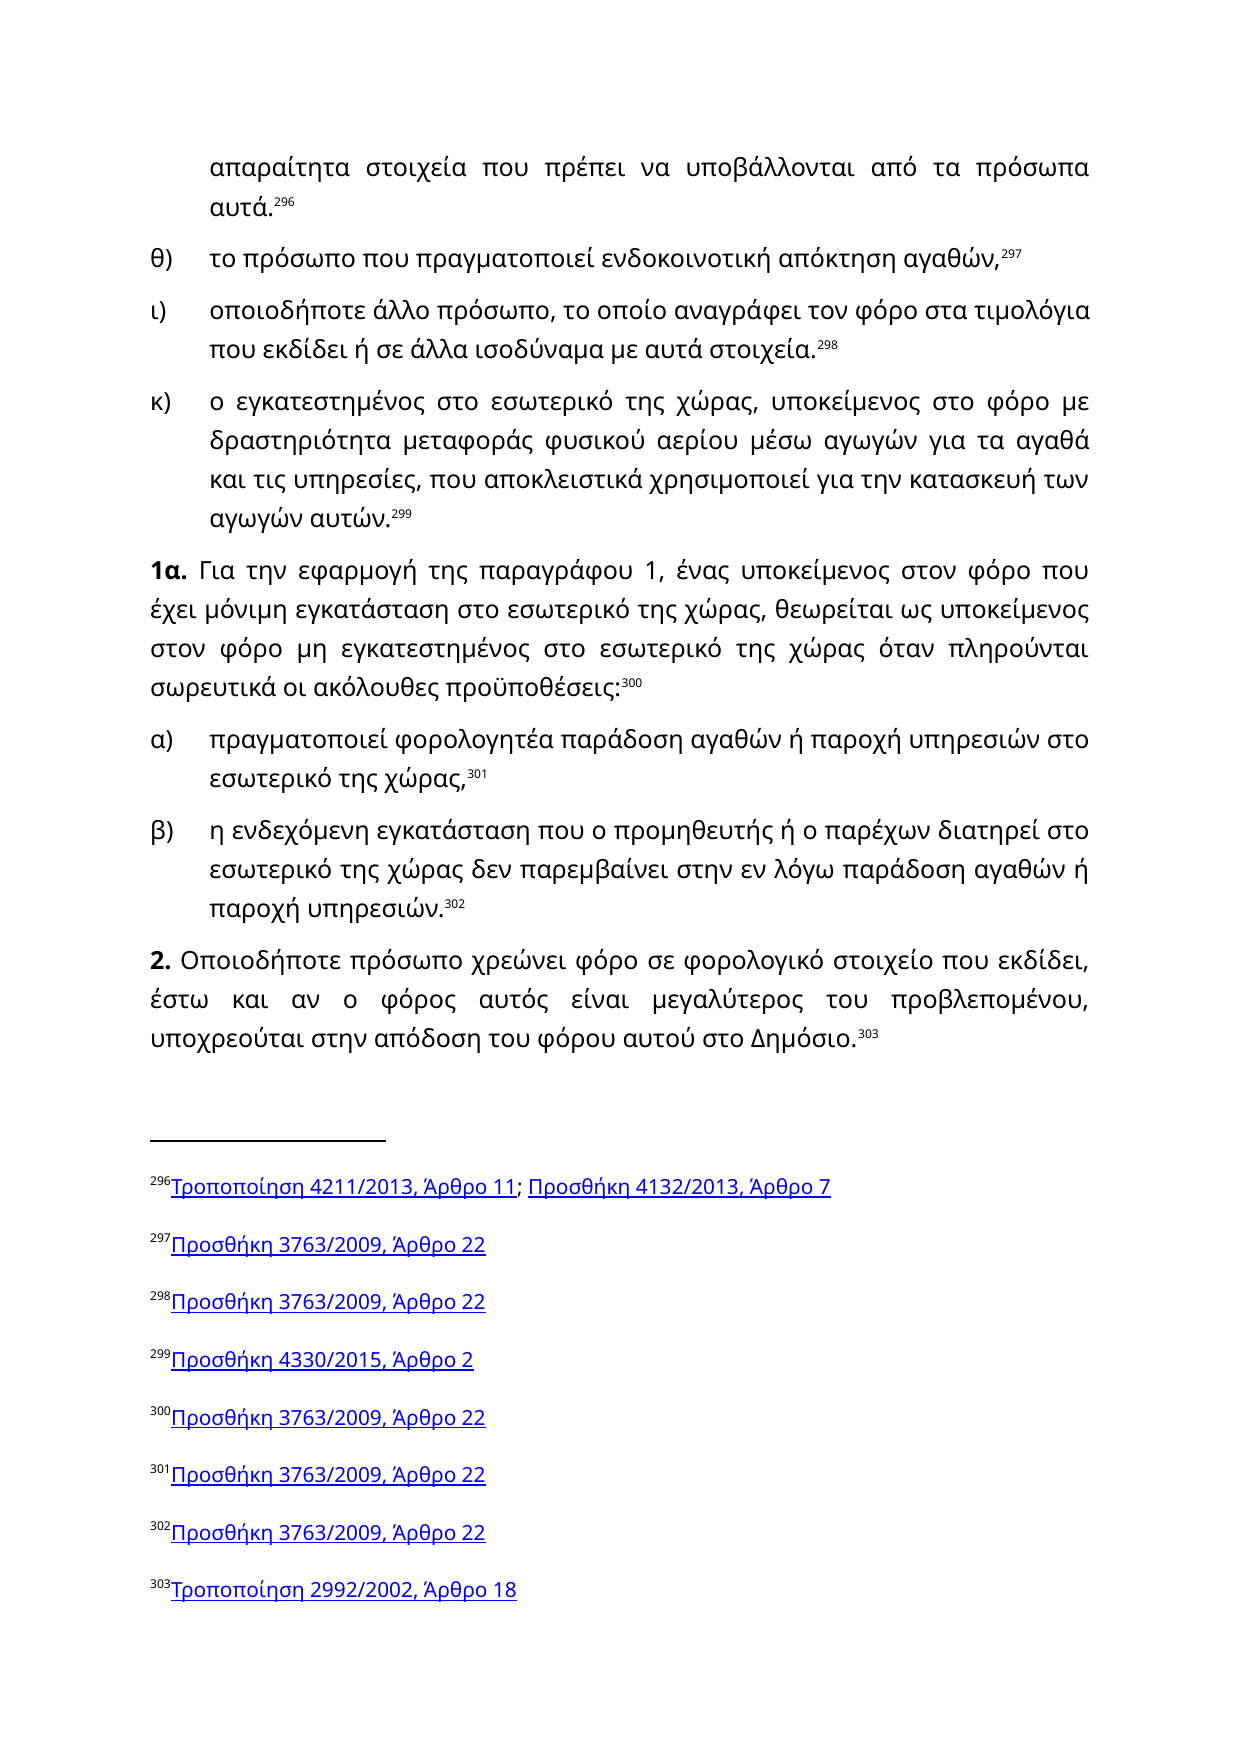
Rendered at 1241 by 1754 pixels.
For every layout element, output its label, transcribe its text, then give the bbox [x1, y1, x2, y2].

list ι) οποιοδήποτε άλλο πρόσωπο, το οποίο αναγρά­φει τον φόρο στα τιμολόγια που εκδίδει ή σε άλλα ισοδύναμα με αυτά στοιχεία. [150, 292, 1090, 366]
list α) πραγματοποιεί φορολογητέα παράδοση αγαθών ή παροχή υπηρεσιών στο εσωτερικό της χώρας, [150, 722, 1090, 795]
text Τροποποίηση 2992/2002, Άρθρο 18 [150, 1576, 1090, 1604]
list απαραίτητα στοιχεία που πρέπει να υποβάλλονται από τα πρόσωπα αυτά. [150, 150, 1090, 223]
list β) η ενδεχόμενη εγκατάσταση που ο προμηθευτής ή ο παρέχων διατηρεί στο εσωτερικό της χώρας δεν παρεμβαίνει στην εν λόγω παράδοση αγαθών ή παροχή υπηρεσιών. [150, 812, 1090, 925]
text 1α. Για την εφαρμογή της παραγράφου 1, ένας υποκείμενος στον φόρο που έχει μόνιμη εγκατάσταση στο εσωτερικό της χώρας, θεωρείται ως υποκείμενος στον φόρο μη εγκατεστημένος στο εσωτερικό της χώρας όταν πληρούνται σωρευτικά οι ακόλουθες προϋποθέσεις: [150, 552, 1090, 704]
text Προσθήκη 3763/2009, Άρθρο 22 [150, 1518, 1090, 1546]
text Προσθήκη 4330/2015, Άρθρο 2 [150, 1345, 1090, 1373]
text Τροποποίηση 4211/2013, Άρθρο 11; Προσθήκη 4132/2013, Άρθρο 7 [150, 1172, 1090, 1201]
text Προσθήκη 3763/2009, Άρθρο 22 [150, 1287, 1090, 1316]
text Προσθήκη 3763/2009, Άρθρο 22 [150, 1403, 1090, 1431]
list κ) ο εγκατεστημένος στο εσωτερικό της χώρας, υποκείμενος στο φόρο με δραστηριότητα μεταφοράς φυσικού αερίου μέσω αγωγών για τα αγαθά και τις υπηρεσίες, που αποκλειστικά χρησιμοποιεί για την κατασκευή των αγωγών αυτών. [150, 383, 1090, 535]
text 2. Οποιοδήποτε πρόσωπο χρεώνει φόρο σε φορολογικό στοιχείο που εκδίδει, έστω και αν ο φόρος αυτός είναι μεγαλύτερος του προβλεπομένου, υποχρεούται στην απόδοση του φόρου αυτού στο Δημόσιο. [150, 942, 1090, 1055]
list θ) το πρόσωπο που πραγματοποιεί ενδοκοινοτική απόκτηση αγαθών, [150, 241, 1090, 275]
text Προσθήκη 3763/2009, Άρθρο 22 [150, 1230, 1090, 1258]
text Προσθήκη 3763/2009, Άρθρο 22 [150, 1460, 1090, 1489]
